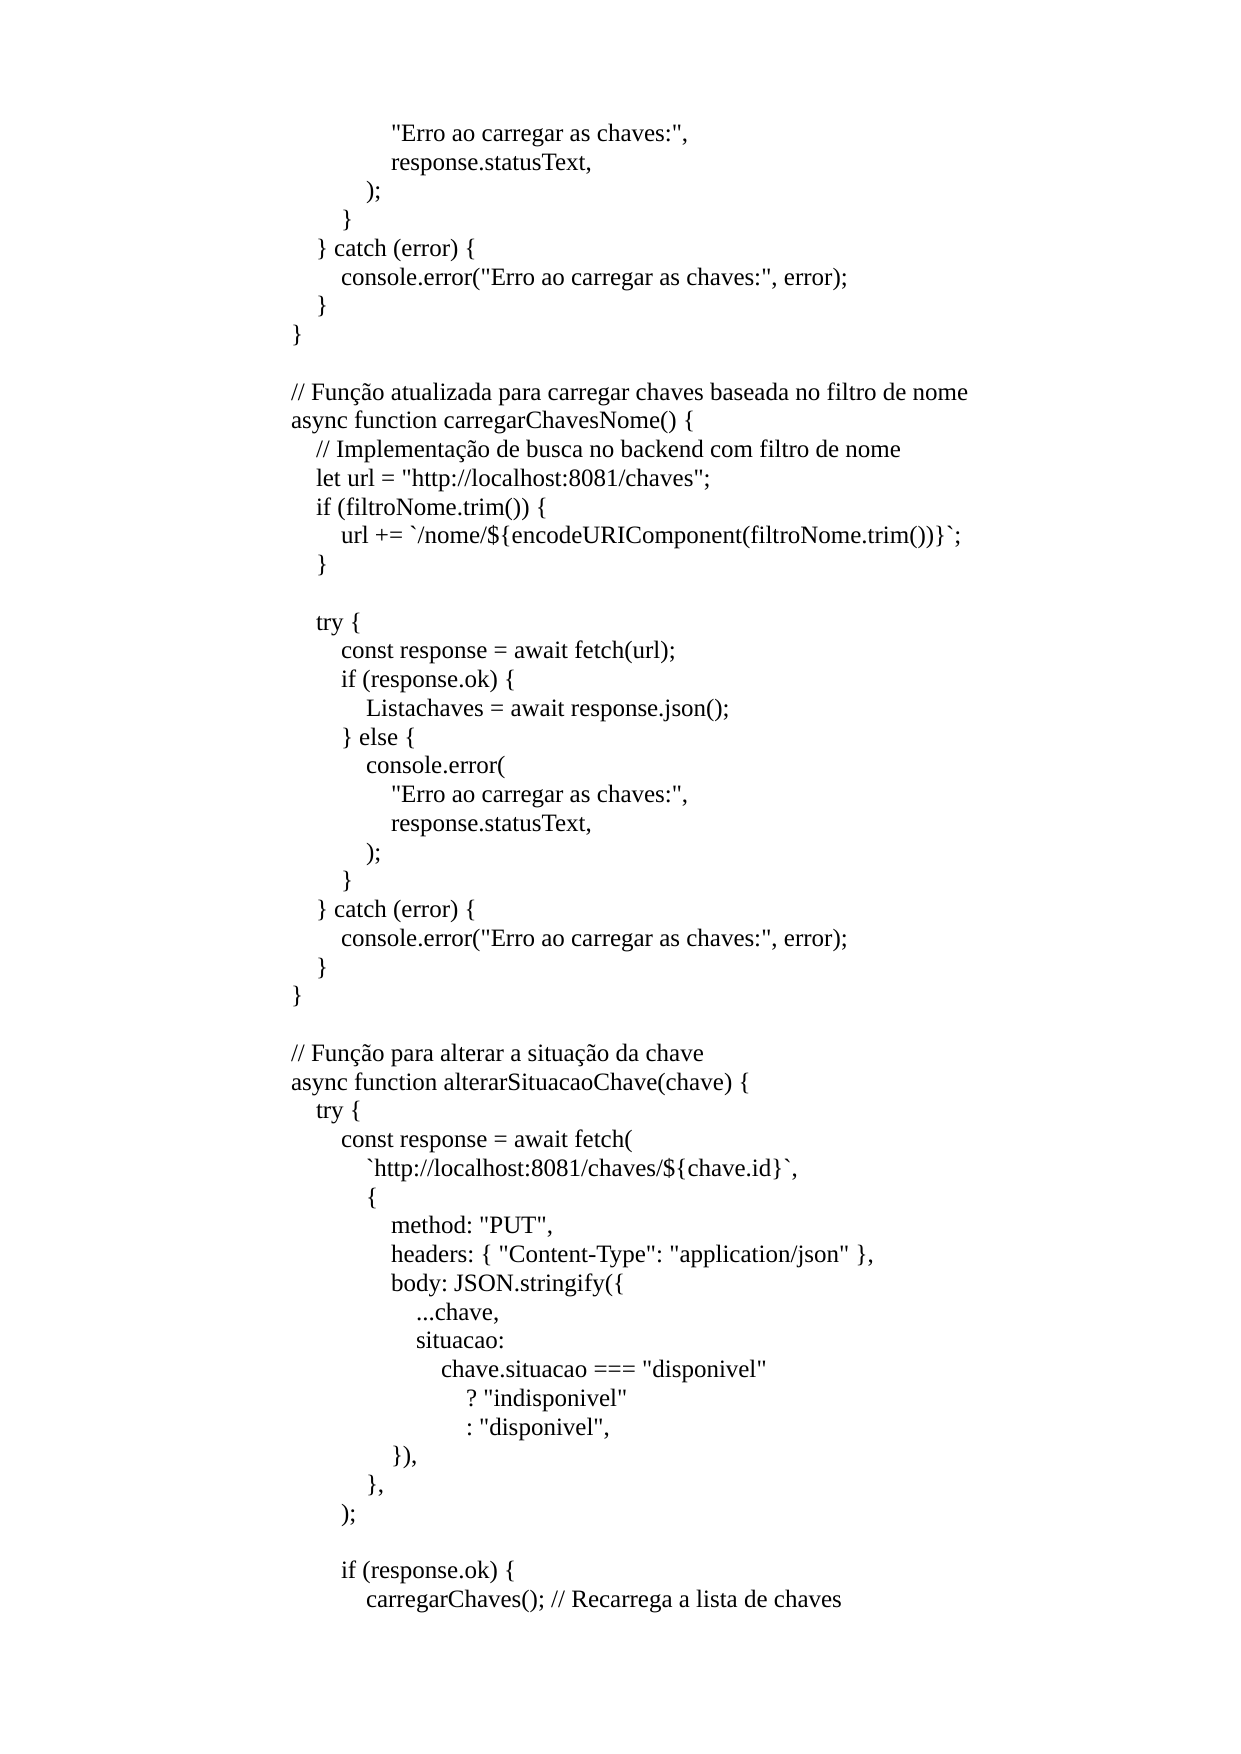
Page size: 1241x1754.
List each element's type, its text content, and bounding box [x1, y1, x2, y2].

text } [266, 549, 1122, 578]
text : "disponivel", [266, 1412, 1122, 1441]
text } catch (error) { [266, 894, 1122, 923]
text // Implementação de busca no backend com filtro de nome [266, 434, 1122, 463]
text if (response.ok) { [266, 664, 1122, 693]
text } catch (error) { [266, 233, 1122, 262]
text } [266, 866, 1122, 894]
text }), [266, 1441, 1122, 1469]
text "Erro ao carregar as chaves:", [266, 779, 1122, 808]
text { [266, 1182, 1122, 1211]
text Listachaves = await response.json(); [266, 693, 1122, 722]
text } else { [266, 722, 1122, 751]
text async function alterarSituacaoChave(chave) { [266, 1067, 1122, 1096]
text method: "PUT", [266, 1211, 1122, 1239]
text } [266, 952, 1122, 981]
text situacao: [266, 1326, 1122, 1354]
text console.error( [266, 751, 1122, 779]
text } [266, 981, 1122, 1009]
text response.statusText, [266, 808, 1122, 837]
text }, [266, 1469, 1122, 1498]
text headers: { "Content-Type": "application/json" }, [266, 1239, 1122, 1268]
text if (filtroNome.trim()) { [266, 492, 1122, 521]
text body: JSON.stringify({ [266, 1268, 1122, 1297]
text async function carregarChavesNome() { [266, 406, 1122, 434]
text response.statusText, [266, 147, 1122, 176]
text ); [266, 837, 1122, 866]
text ? "indisponivel" [266, 1383, 1122, 1412]
text url += `/nome/${encodeURIComponent(filtroNome.trim())}`; [266, 521, 1122, 549]
text const response = await fetch(url); [266, 636, 1122, 664]
text // Função para alterar a situação da chave [266, 1038, 1122, 1067]
text if (response.ok) { [266, 1556, 1122, 1584]
text let url = "http://localhost:8081/chaves"; [266, 463, 1122, 492]
text "Erro ao carregar as chaves:", [266, 118, 1122, 147]
text carregarChaves(); // Recarrega a lista de chaves [266, 1584, 1122, 1613]
text } [266, 319, 1122, 348]
text `http://localhost:8081/chaves/${chave.id}`, [266, 1153, 1122, 1182]
text console.error("Erro ao carregar as chaves:", error); [266, 923, 1122, 952]
text const response = await fetch( [266, 1124, 1122, 1153]
text } [266, 204, 1122, 233]
text try { [266, 607, 1122, 636]
text ); [266, 176, 1122, 204]
text console.error("Erro ao carregar as chaves:", error); [266, 262, 1122, 291]
text } [266, 291, 1122, 319]
text try { [266, 1096, 1122, 1124]
text ...chave, [266, 1297, 1122, 1326]
text chave.situacao === "disponivel" [266, 1354, 1122, 1383]
text // Função atualizada para carregar chaves baseada no filtro de nome [266, 377, 1122, 406]
text ); [266, 1498, 1122, 1527]
